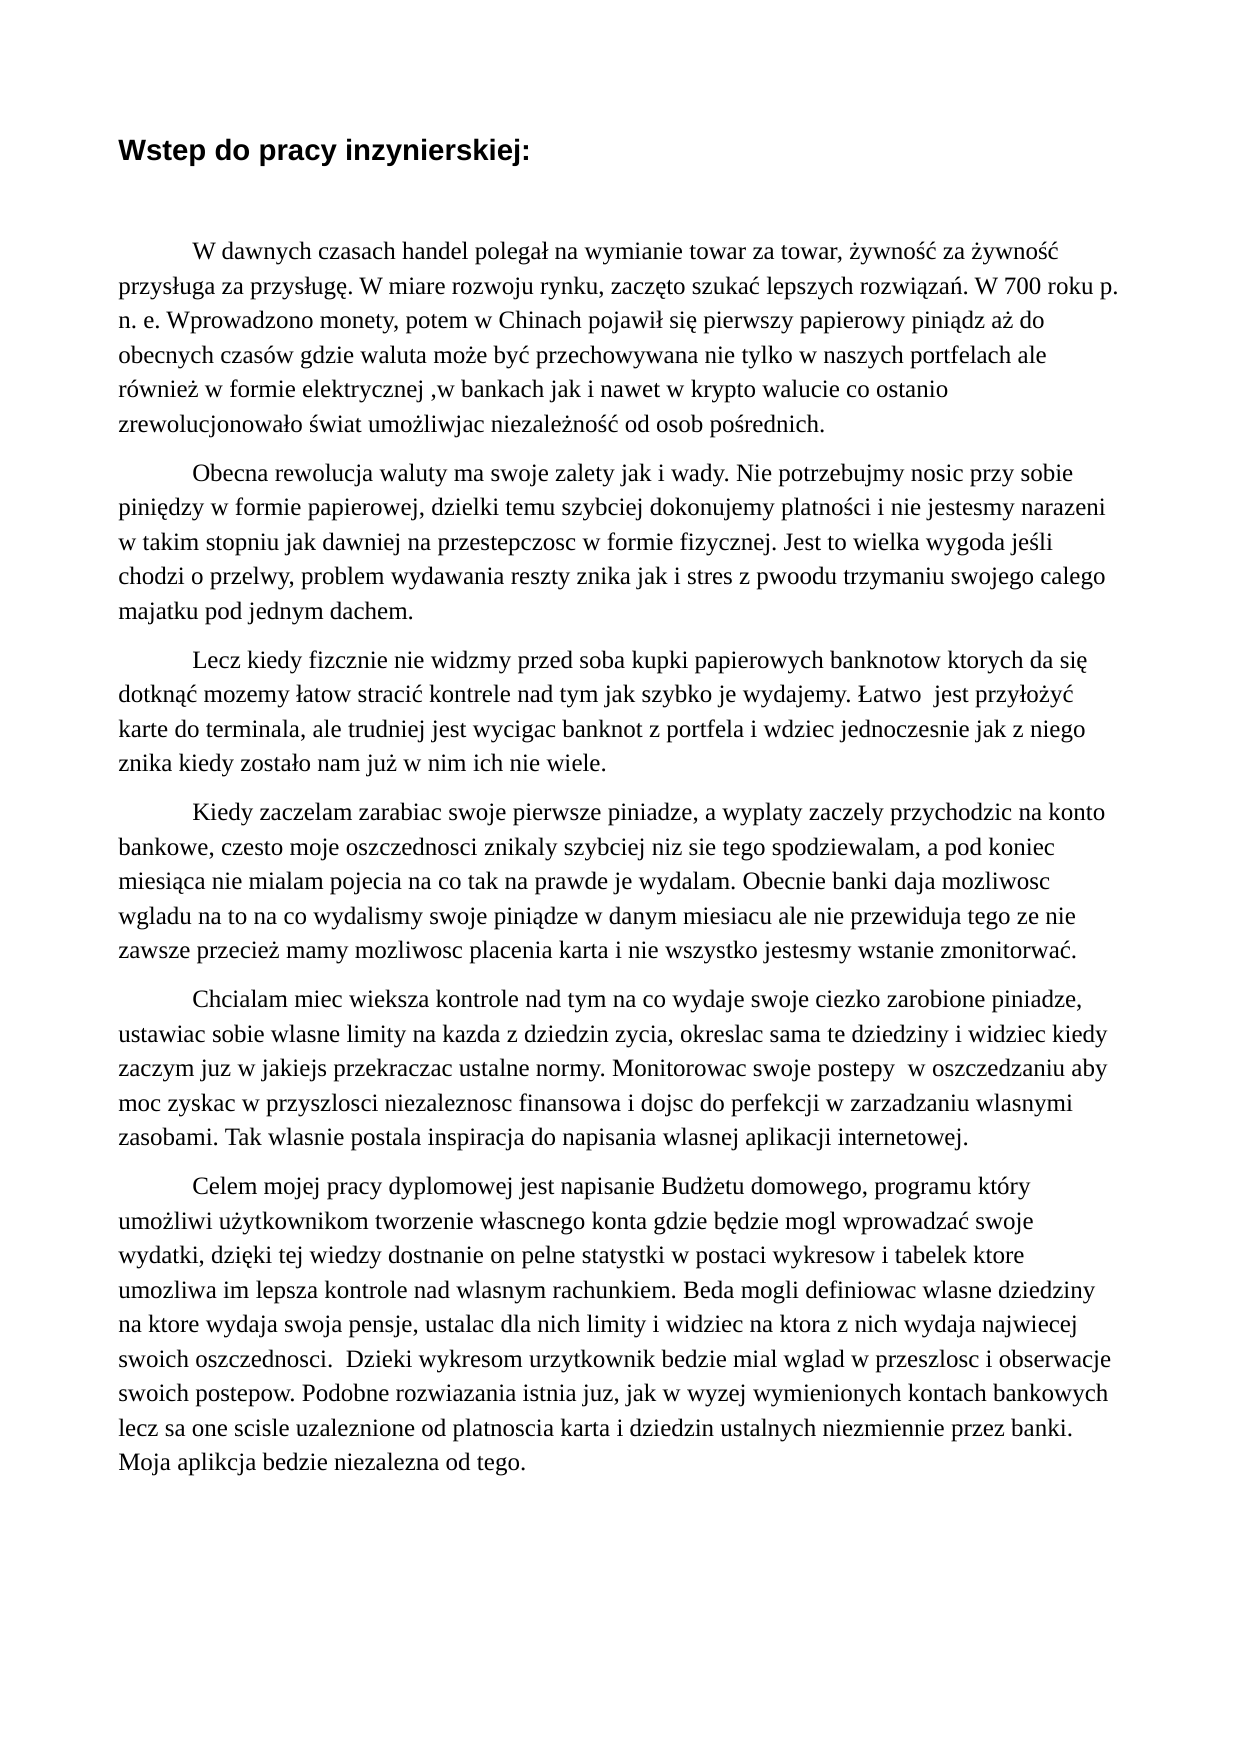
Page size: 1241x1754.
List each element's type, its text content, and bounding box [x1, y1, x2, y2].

text W dawnych czasach handel polegał na wymianie towar za towar, żywność za żywność przysługa za przysługę. W miare rozwoju rynku, zaczęto szukać lepszych rozwiązań. W 700 roku p. n. e. Wprowadzono monety, potem w Chinach pojawił się pierwszy papierowy piniądz aż do obecnych czasów gdzie waluta może być przechowywana nie tylko w naszych portfelach ale również w formie elektrycznej ,w bankach jak i nawet w krypto walucie co ostanio zrewolucjonowało świat umożliwjac niezależność od osob pośrednich. [118, 236, 1122, 438]
text Kiedy zaczelam zarabiac swoje pierwsze piniadze, a wyplaty zaczely przychodzic na konto bankowe, czesto moje oszczednosci znikaly szybciej niz sie tego spodziewalam, a pod koniec miesiąca nie mialam pojecia na co tak na prawde je wydalam. Obecnie banki daja mozliwosc wgladu na to na co wydalismy swoje piniądze w danym miesiacu ale nie przewiduja tego ze nie zawsze przecież mamy mozliwosc placenia karta i nie wszystko jestesmy wstanie zmonitorwać. [118, 797, 1122, 964]
text Lecz kiedy fizcznie nie widzmy przed soba kupki papierowych banknotow ktorych da się dotknąć mozemy łatow stracić kontrele nad tym jak szybko je wydajemy. Łatwo jest przyłożyć karte do terminala, ale trudniej jest wycigac banknot z portfela i wdziec jednoczesnie jak z niego znika kiedy zostało nam już w nim ich nie wiele. [118, 645, 1122, 777]
text Celem mojej pracy dyplomowej jest napisanie Budżetu domowego, programu który umożliwi użytkownikom tworzenie włascnego konta gdzie będzie mogl wprowadzać swoje wydatki, dzięki tej wiedzy dostnanie on pelne statystki w postaci wykresow i tabelek ktore umozliwa im lepsza kontrole nad wlasnym rachunkiem. Beda mogli definiowac wlasne dziedziny na ktore wydaja swoja pensje, ustalac dla nich limity i widziec na ktora z nich wydaja najwiecej swoich oszczednosci. Dzieki wykresom urzytkownik bedzie mial wglad w przeszlosc i obserwacje swoich postepow. Podobne rozwiazania istnia juz, jak w wyzej wymienionych kontach bankowych lecz sa one scisle uzaleznione od platnoscia karta i dziedzin ustalnych niezmiennie przez banki. Moja aplikcja bedzie niezalezna od tego. [118, 1171, 1122, 1476]
text Chcialam miec wieksza kontrole nad tym na co wydaje swoje ciezko zarobione piniadze, ustawiac sobie wlasne limity na kazda z dziedzin zycia, okreslac sama te dziedziny i widziec kiedy zaczym juz w jakiejs przekraczac ustalne normy. Monitorowac swoje postepy w oszczedzaniu aby moc zyskac w przyszlosci niezaleznosc finansowa i dojsc do perfekcji w zarzadzaniu wlasnymi zasobami. Tak wlasnie postala inspiracja do napisania wlasnej aplikacji internetowej. [118, 984, 1122, 1151]
subtitle Wstep do pracy inzynierskiej: [118, 133, 1122, 166]
text Obecna rewolucja waluty ma swoje zalety jak i wady. Nie potrzebujmy nosic przy sobie piniędzy w formie papierowej, dzielki temu szybciej dokonujemy platności i nie jestesmy narazeni w takim stopniu jak dawniej na przestepczosc w formie fizycznej. Jest to wielka wygoda jeśli chodzi o przelwy, problem wydawania reszty znika jak i stres z pwoodu trzymaniu swojego calego majatku pod jednym dachem. [118, 458, 1122, 624]
